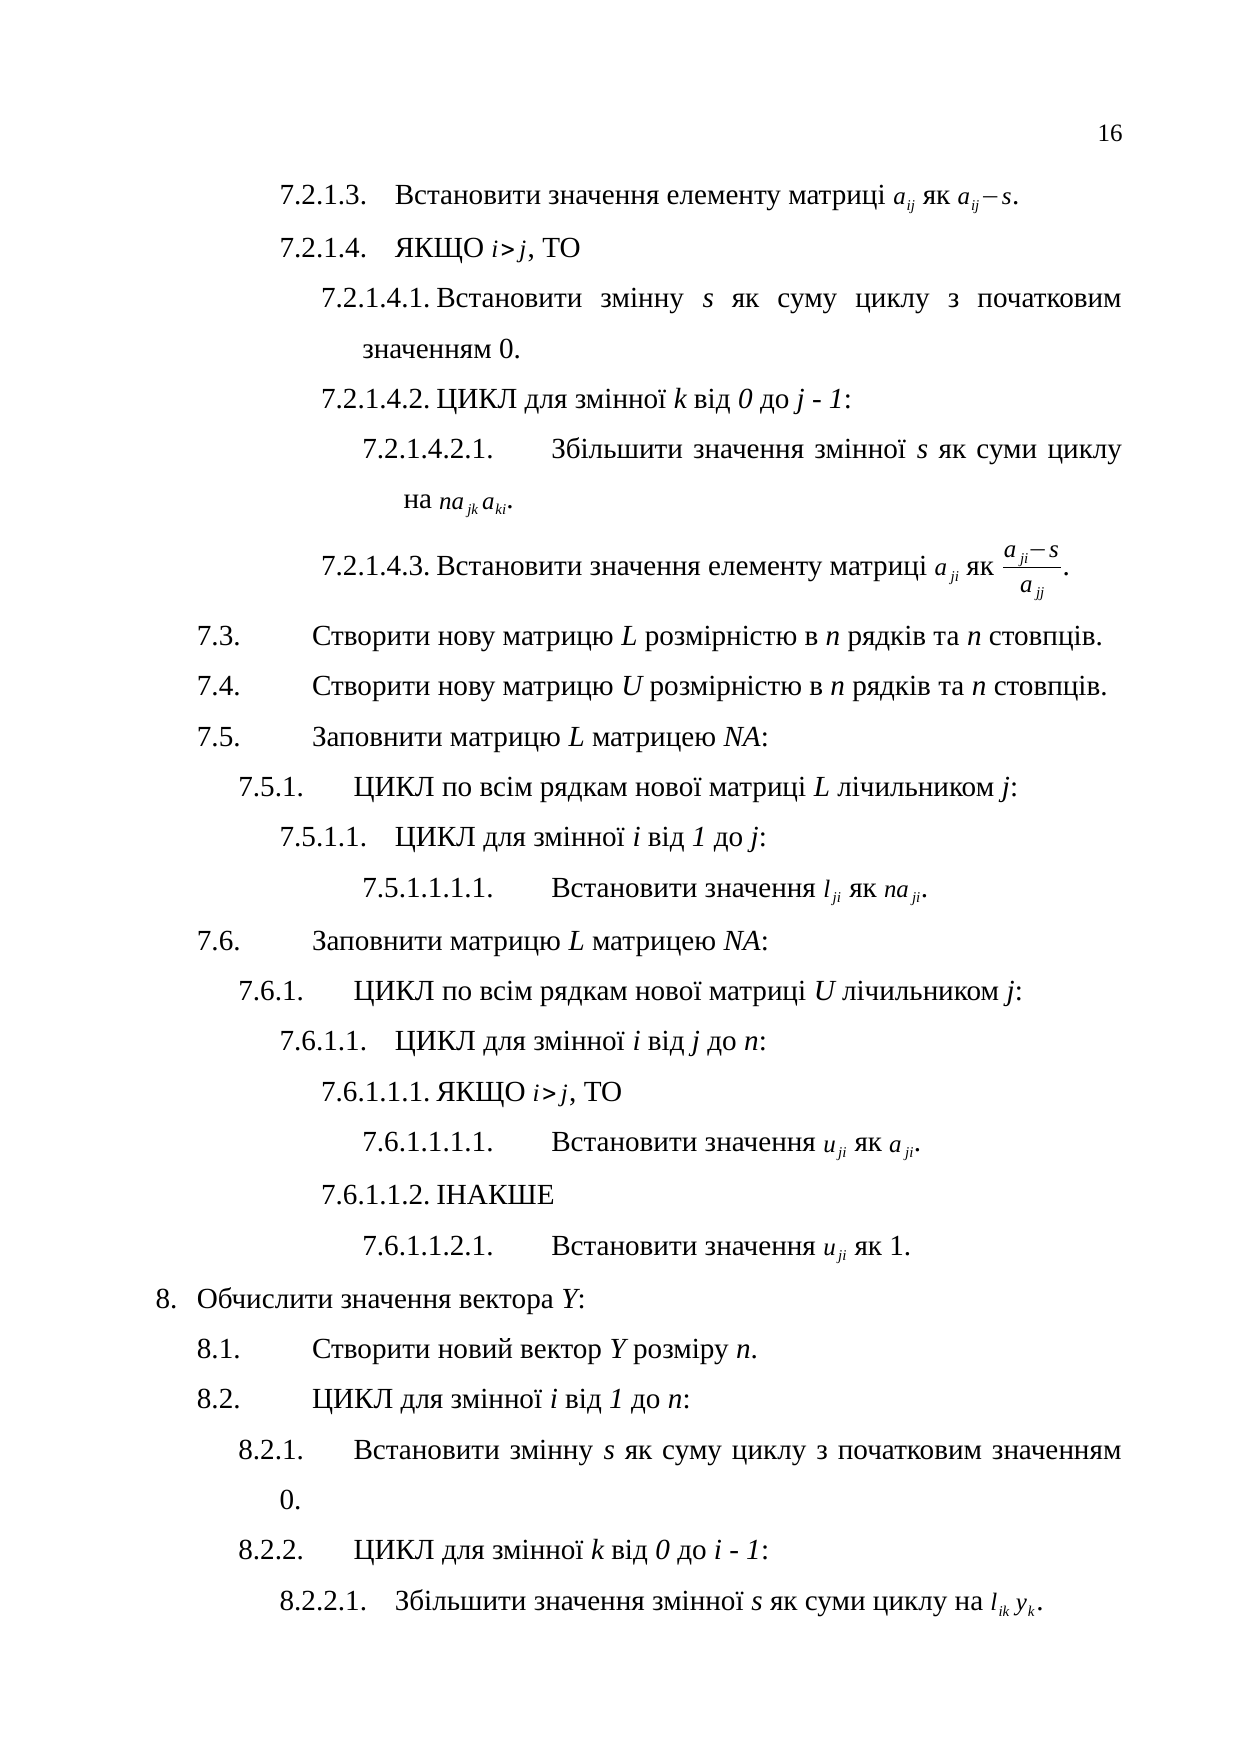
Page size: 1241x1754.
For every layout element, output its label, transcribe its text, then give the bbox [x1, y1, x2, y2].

list ЦИКЛ для змінної i від 1 до n: [197, 1382, 1122, 1415]
list Встановити змінну s як суму циклу з початковим значенням 0. [238, 1432, 1122, 1516]
list ЦИКЛ по всім рядкам нової матриці U лічильником j: [238, 973, 1122, 1007]
list Встановити значення як . [362, 870, 1122, 906]
list Створити нову матрицю L розмірністю в n рядків та n стовпців. [197, 618, 1122, 652]
list ЦИКЛ для змінної i від j до n: [279, 1023, 1122, 1057]
list ЯКЩО , ТО [279, 230, 1122, 264]
list Створити новий вектор Y розміру n. [197, 1331, 1122, 1365]
list ЦИКЛ для змінної k від 0 до j - 1: [321, 381, 1122, 414]
list Збільшити значення змінної s як суми циклу на . [362, 431, 1122, 518]
list Встановити значення як . [362, 1124, 1122, 1161]
list Заповнити матрицю L матрицею NA: [197, 923, 1122, 956]
list Встановити значення елементу матриці як . [321, 535, 1122, 601]
list ЦИКЛ для змінної k від 0 до i - 1: [238, 1532, 1122, 1566]
list Збільшити значення змінної s як суми циклу на . [279, 1583, 1122, 1619]
list Створити нову матрицю U розмірністю в n рядків та n стовпців. [197, 668, 1122, 702]
list Обчислити значення вектора Y: [155, 1281, 1122, 1314]
list ЯКЩО , ТО [321, 1074, 1122, 1107]
list Встановити значення елементу матриці як . [279, 177, 1122, 213]
list Заповнити матрицю L матрицею NA: [197, 719, 1122, 752]
list Встановити значення як 1. [362, 1228, 1122, 1264]
list ІНАКШЕ [321, 1177, 1122, 1211]
list ЦИКЛ по всім рядкам нової матриці L лічильником j: [238, 769, 1122, 803]
list Встановити змінну s як суму циклу з початковим значенням 0. [321, 280, 1122, 364]
list ЦИКЛ для змінної i від 1 до j: [279, 819, 1122, 853]
